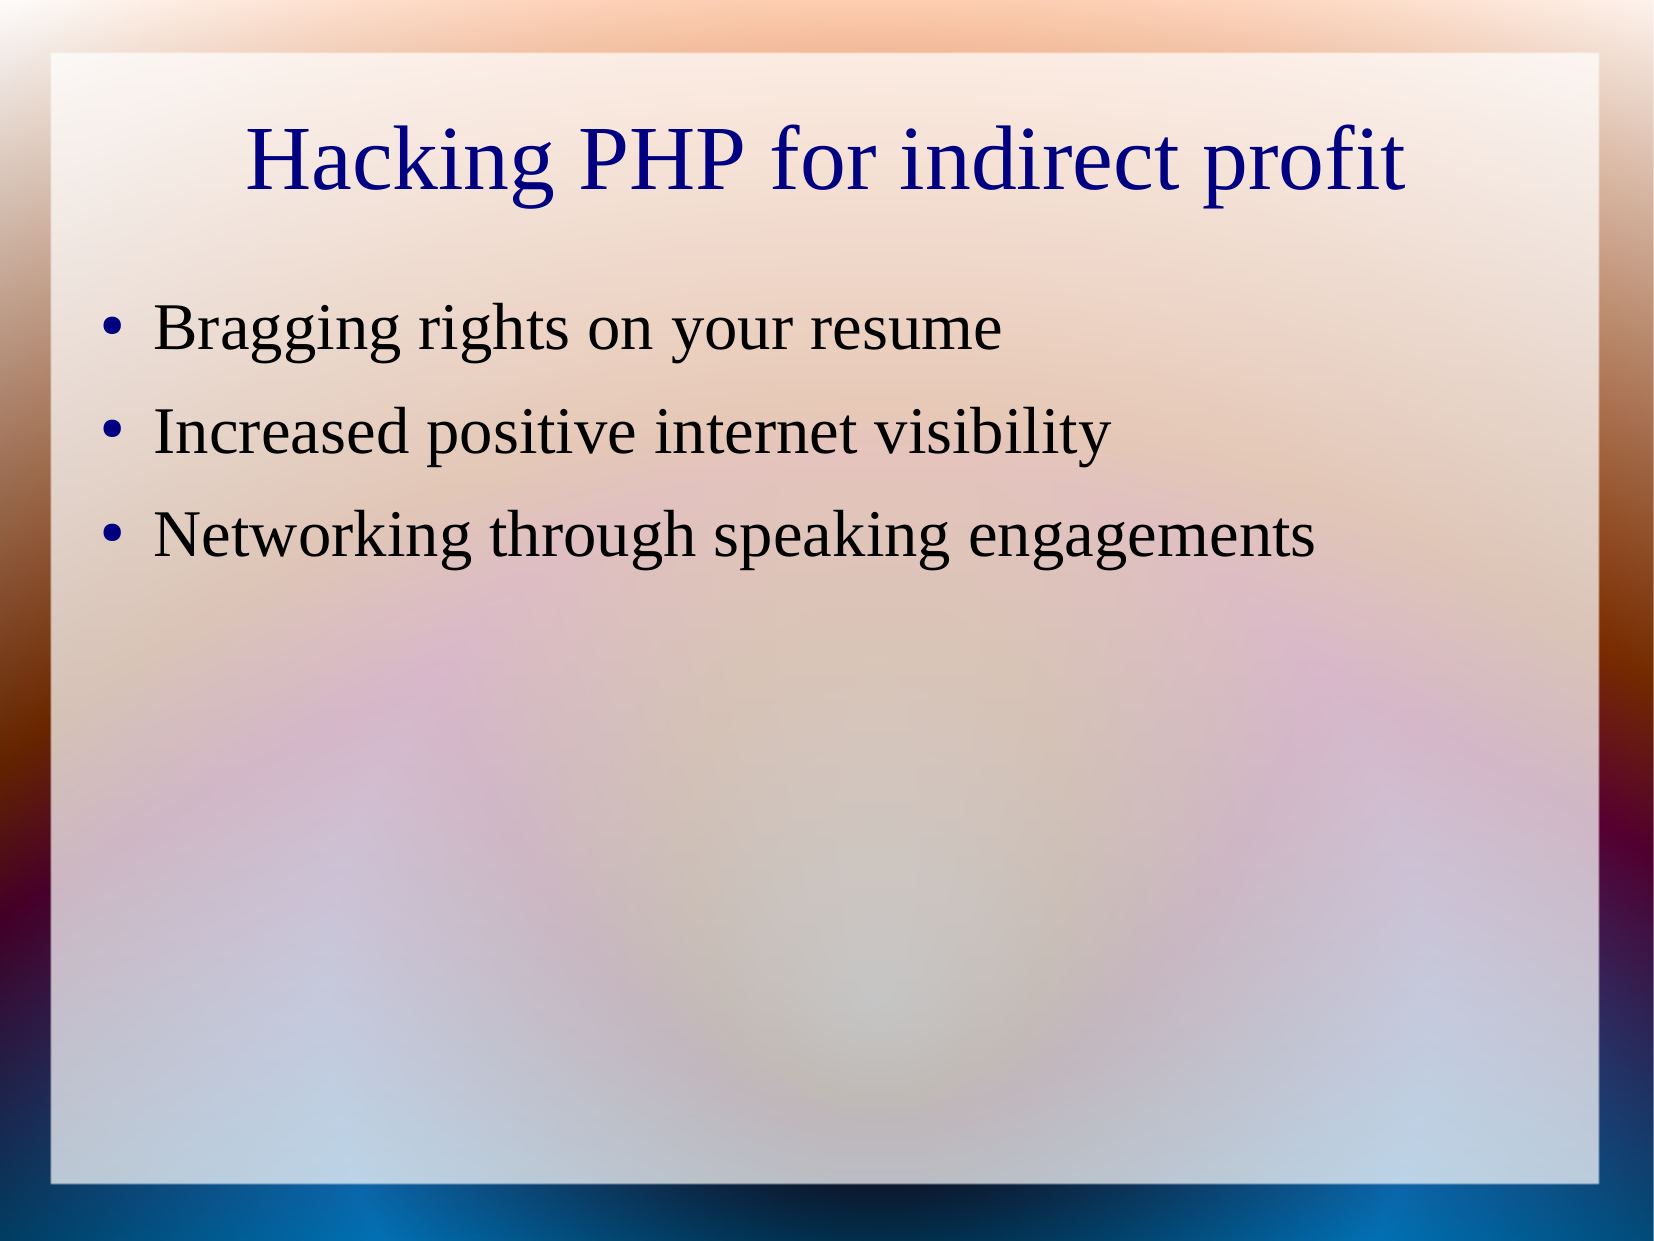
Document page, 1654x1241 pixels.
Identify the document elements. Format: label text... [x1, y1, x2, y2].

title Hacking PHP for indirect profit [82, 55, 1571, 263]
picture [0, 0, 1654, 1241]
list Bragging rights on your resume Increased positive internet visibility Networking through speaking engagements [82, 290, 1571, 1109]
